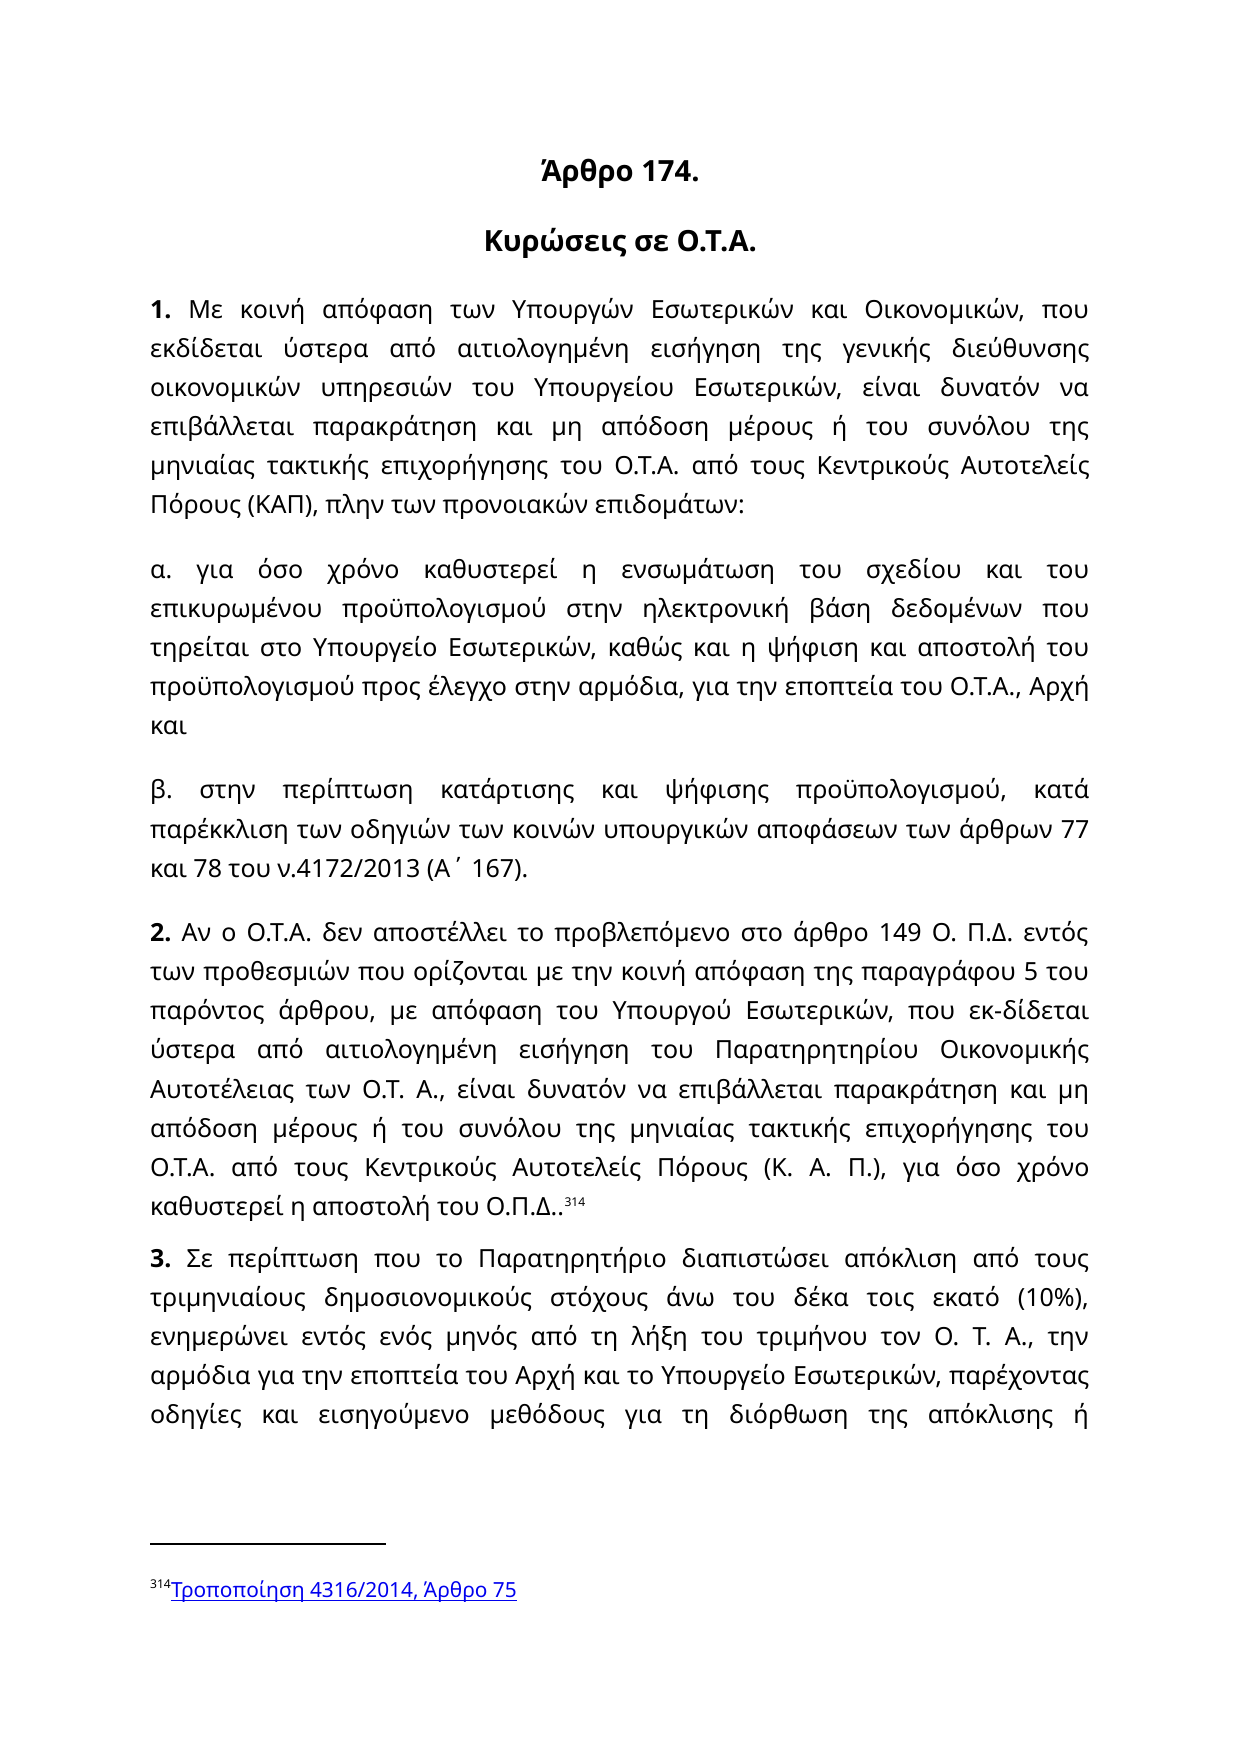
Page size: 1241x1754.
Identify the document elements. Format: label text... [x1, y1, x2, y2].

text 2. Αν ο Ο.Τ.Α. δεν αποστέλλει το προβλεπόμενο στο άρθρο 149 Ο. Π.Δ. εντός των προθεσμιών που ορίζονται με την κοινή απόφαση της παραγράφου 5 του παρόντος άρθρου, με απόφαση του Υπουργού Εσωτερικών, που εκ-δίδεται ύστερα από αιτιολογημένη εισήγηση του Παρατηρητηρίου Οικονομικής Αυτοτέλειας των Ο.Τ. Α., είναι δυνατόν να επιβάλλεται παρακράτηση και μη απόδοση μέρους ή του συνόλου της μηνιαίας τακτικής επιχορήγησης του Ο.Τ.Α. από τους Κεντρικούς Αυτοτελείς Πόρους (Κ. Α. Π.), για όσο χρόνο καθυστερεί η αποστολή του Ο.Π.Δ.. [150, 914, 1090, 1223]
text 3. Σε περίπτωση που το Παρατηρητήριο διαπιστώσει απόκλιση από τους τριμηνιαίους δημοσιονομικούς στόχους άνω του δέκα τοις εκατό (10%), ενημερώνει εντός ενός μηνός από τη λήξη του τριμήνου τον Ο. Τ. Α., την αρμόδια για την εποπτεία του Αρχή και το Υπουργείο Εσωτερικών, παρέχοντας οδηγίες και εισηγούμενο μεθόδους για τη διόρθωση της απόκλισης ή [150, 1240, 1090, 1431]
text β. στην περίπτωση κατάρτισης και ψήφισης προϋπολογισμού, κατά παρέκκλιση των οδηγιών των κοινών υπουργικών αποφάσεων των άρθρων 77 και 78 του ν.4172/2013 (Α΄ 167). [150, 772, 1090, 884]
text α. για όσο χρόνο καθυστερεί η ενσωμάτωση του σχεδίου και του επικυρωμένου προϋπολογισμού στην ηλεκτρονική βάση δεδομένων που τηρείται στο Υπουργείο Εσωτερικών, καθώς και η ψήφιση και αποστολή του προϋπολογισμού προς έλεγχο στην αρμόδια, για την εποπτεία του Ο.Τ.Α., Αρχή και [150, 551, 1090, 742]
text 1. Με κοινή απόφαση των Υπουργών Εσωτερικών και Οικονομικών, που εκδίδεται ύστερα από αιτιολογημένη εισήγηση της γενικής διεύθυνσης οικονομικών υπηρεσιών του Υπουργείου Εσωτερικών, είναι δυνατόν να επιβάλλεται παρακράτηση και μη απόδοση μέρους ή του συνόλου της μηνιαίας τακτικής επιχορήγησης του Ο.Τ.Α. από τους Κεντρικούς Αυτοτελείς Πόρους (ΚΑΠ), πλην των προνοιακών επιδομάτων: [150, 291, 1090, 521]
subtitle Άρθρο 174. [150, 150, 1090, 190]
subtitle Κυρώσεις σε Ο.Τ.Α. [150, 221, 1090, 260]
text Τροποποίηση 4316/2014, Άρθρο 75 [150, 1576, 1090, 1604]
